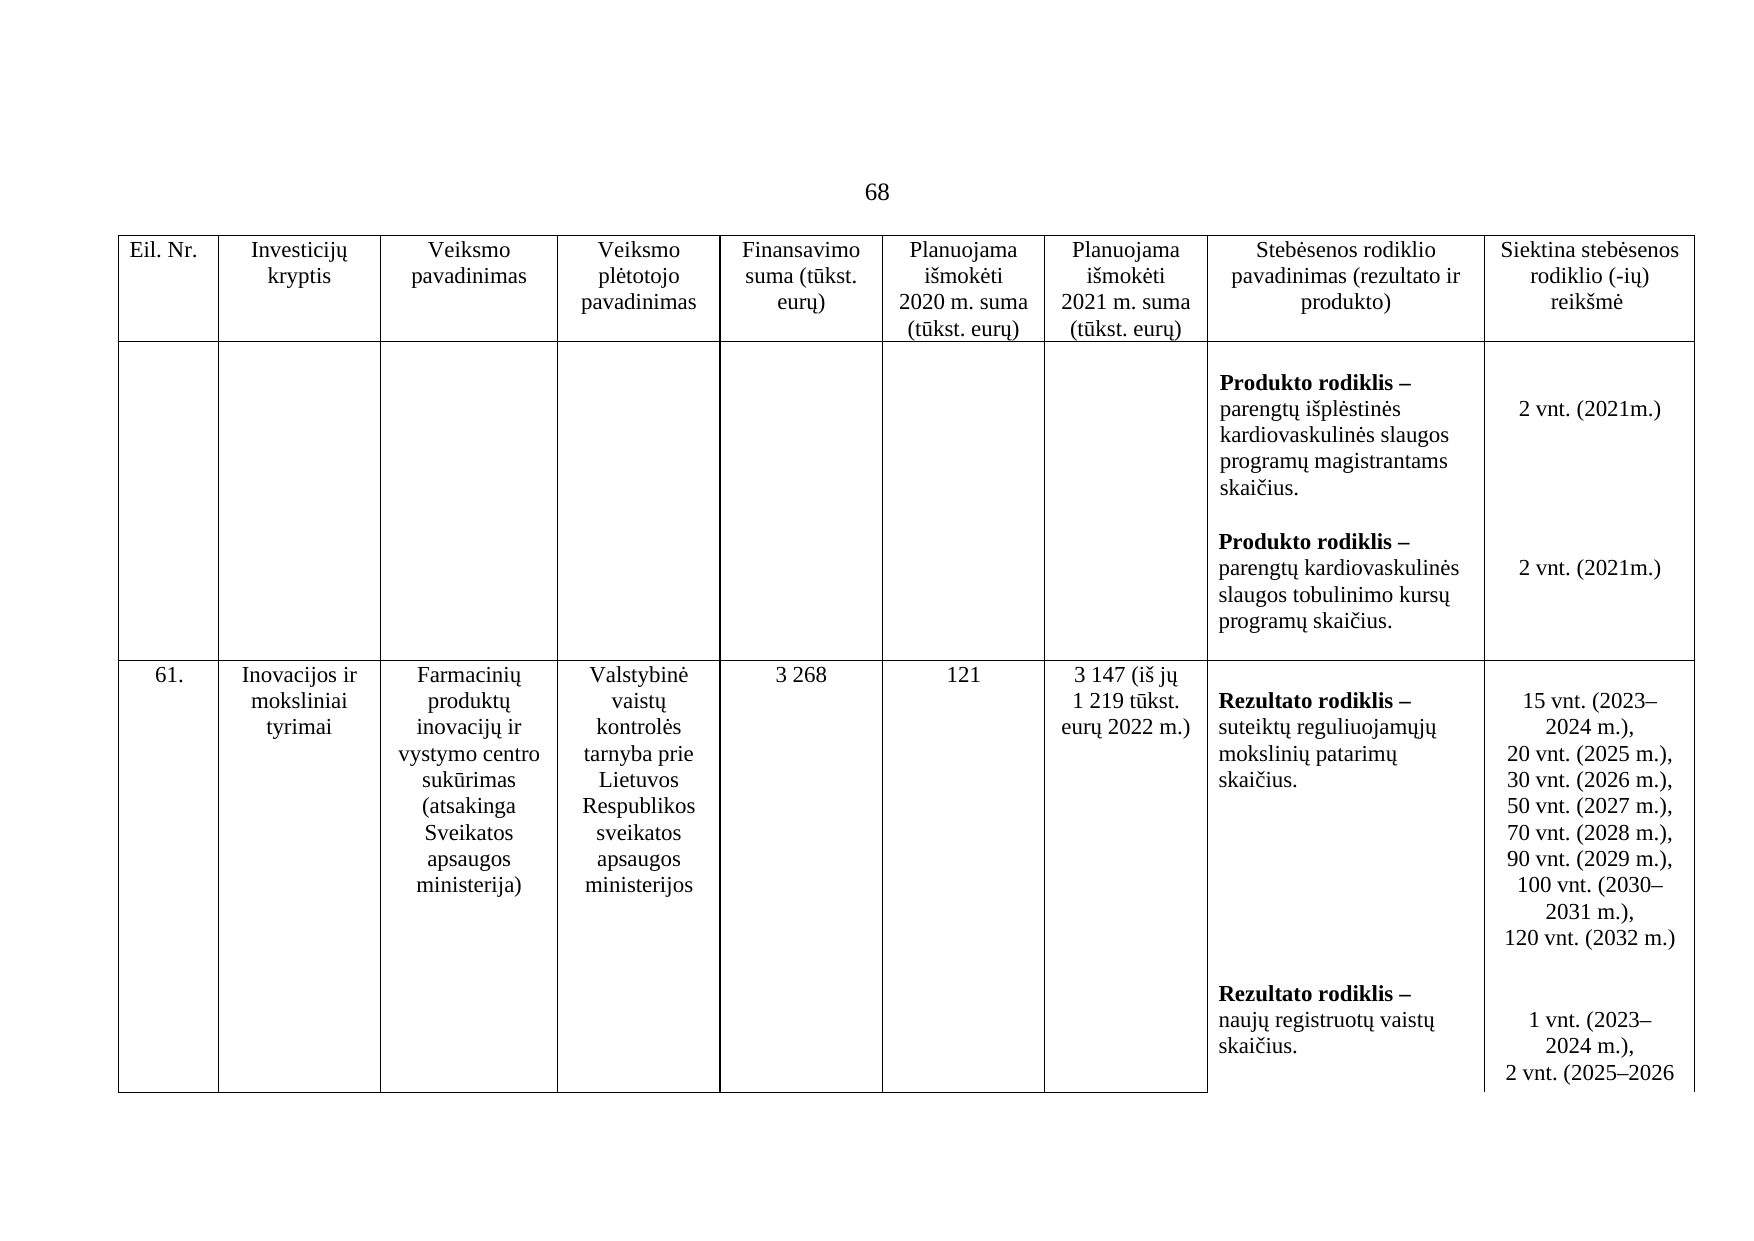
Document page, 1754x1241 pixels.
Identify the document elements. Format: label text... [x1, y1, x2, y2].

table_cell 2 vnt. (2021m.) [1485, 342, 1694, 501]
table_header Veiksmo pavadinimas [381, 236, 557, 341]
table_header Veiksmo plėtotojo pavadinimas [558, 236, 719, 341]
table_cell 121 [883, 661, 1044, 1092]
table_cell Rezultato rodiklis – naujų registruotų vaistų skaičius. [1208, 952, 1484, 1092]
table_header Planuojama išmokėti 2021 m. suma (tūkst. eurų) [1045, 236, 1207, 341]
table_cell Valstybinė vaistų kontrolės tarnyba prie Lietuvos Respublikos sveikatos apsaugos ministerijos [558, 661, 719, 1092]
table_cell 3 268 [721, 661, 882, 1092]
table_cell Inovacijos ir moksliniai tyrimai [219, 661, 380, 1092]
table_header Eil. Nr. [119, 236, 218, 341]
table_cell [381, 342, 557, 660]
table_cell [119, 342, 218, 660]
table_cell 15 vnt. (2023–2024 m.), 20 vnt. (2025 m.), 30 vnt. (2026 m.), 50 vnt. (2027 m.), 70 vnt. (2028 m.), 90 vnt. (2029 m.), 100 vnt. (2030–2031 m.), 120 vnt. (2032 m.) [1485, 661, 1694, 952]
table_cell [883, 342, 1044, 660]
table_header Planuojama išmokėti 2020 m. suma (tūkst. eurų) [883, 236, 1044, 341]
table_cell 1 vnt. (2023–2024 m.), 2 vnt. (2025–2026 [1485, 952, 1694, 1092]
table_cell 2 vnt. (2021m.) [1485, 501, 1694, 660]
table_cell [721, 342, 882, 660]
table_header Investicijų kryptis [219, 236, 380, 341]
table_header Siektina stebėsenos rodiklio (-ių) reikšmė [1485, 236, 1694, 341]
table_cell [219, 342, 380, 660]
table_cell Produkto rodiklis – parengtų išplėstinės kardiovaskulinės slaugos programų magistrantams skaičius. [1208, 342, 1484, 501]
table_cell Produkto rodiklis – parengtų kardiovaskulinės slaugos tobulinimo kursų programų skaičius. [1208, 501, 1484, 660]
table_header Stebėsenos rodiklio pavadinimas (rezultato ir produkto) [1208, 236, 1484, 341]
table_cell [1045, 342, 1207, 660]
table_cell 3 147 (iš jų 1 219 tūkst. eurų 2022 m.) [1045, 661, 1207, 1092]
table_cell 61. [119, 661, 218, 1092]
table_cell [558, 342, 719, 660]
table_header Finansavimo suma (tūkst. eurų) [721, 236, 882, 341]
table_cell Farmacinių produktų inovacijų ir vystymo centro sukūrimas (atsakinga Sveikatos apsaugos ministerija) [381, 661, 557, 1092]
table_cell Rezultato rodiklis – suteiktų reguliuojamųjų mokslinių patarimų skaičius. [1208, 661, 1484, 952]
